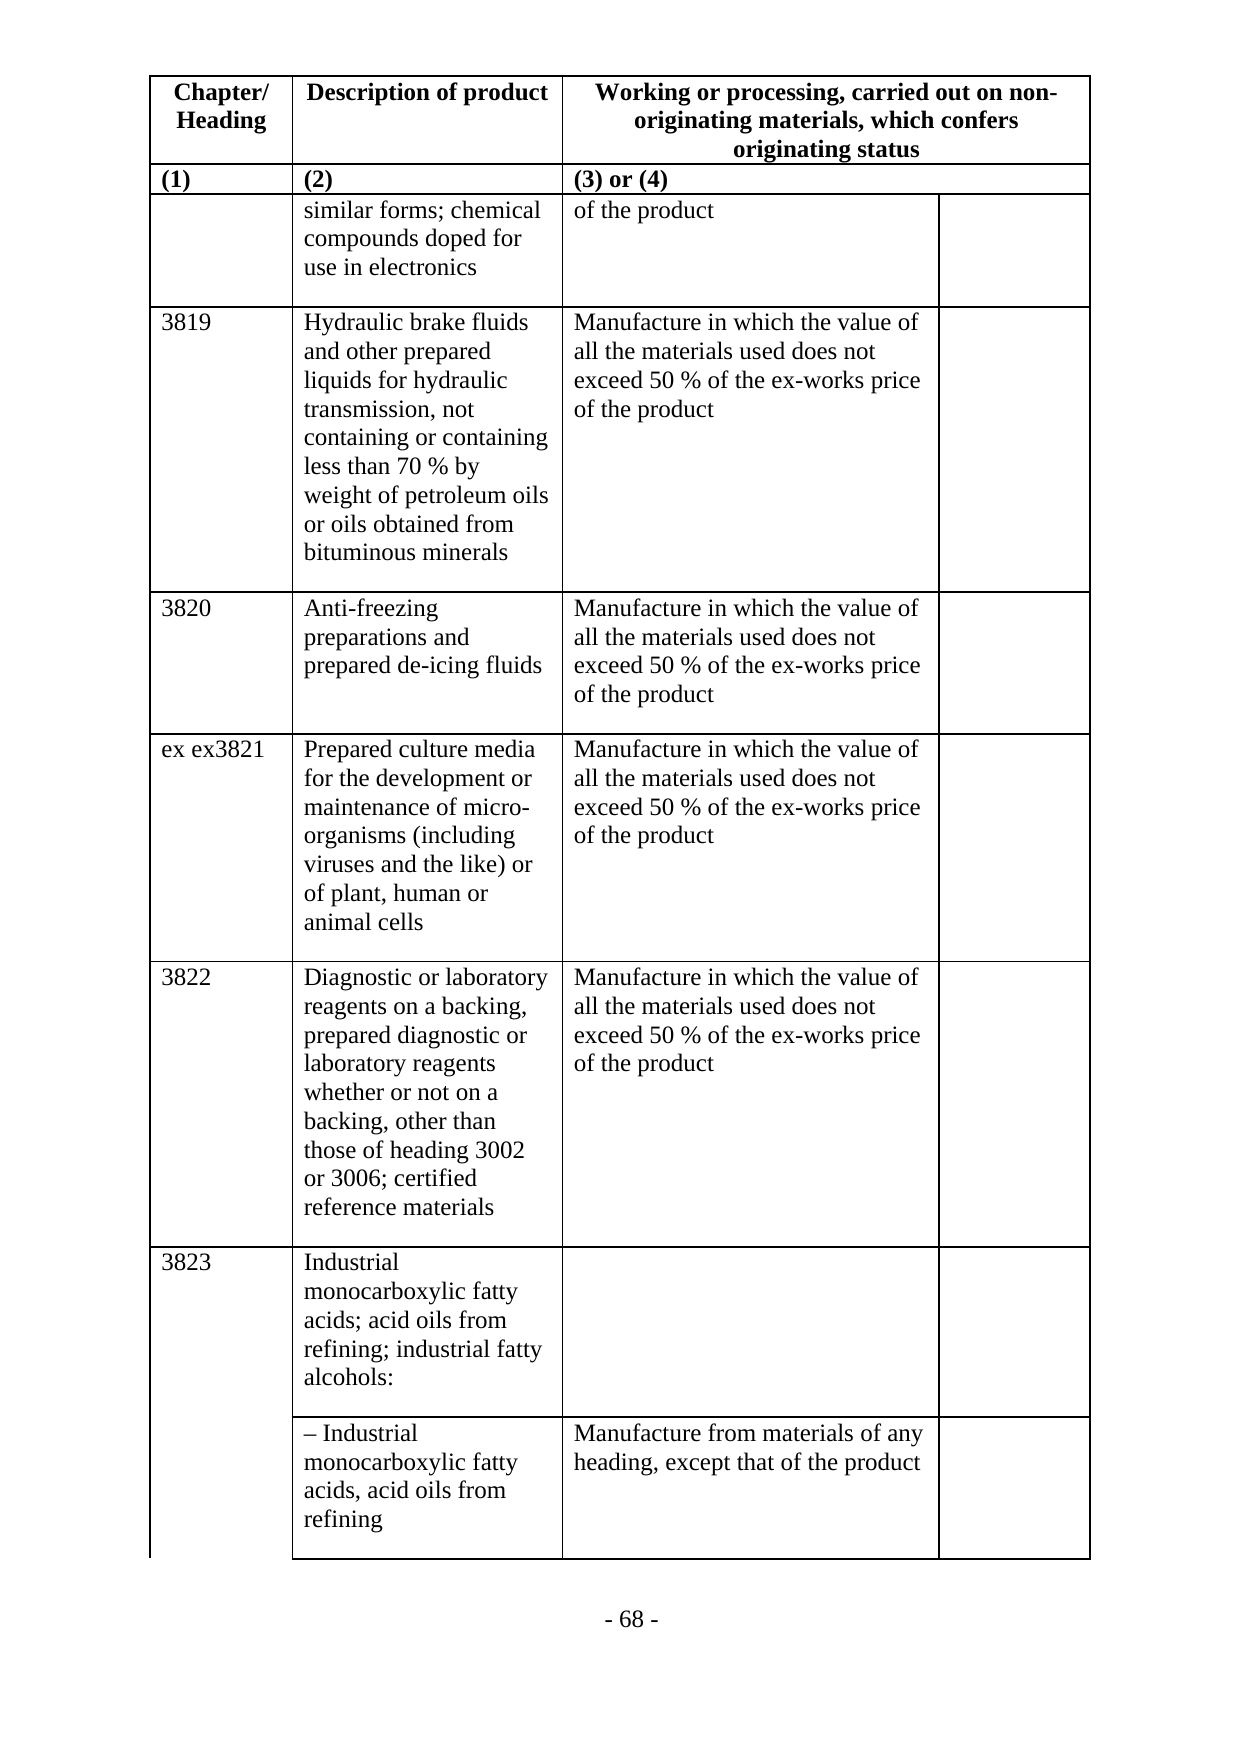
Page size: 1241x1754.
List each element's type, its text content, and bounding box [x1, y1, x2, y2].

table_cell Manufacture in which the value of all the materials used does not exceed 50 % of the ex-works price of the product [563, 735, 938, 961]
table_cell – Industrial monocarboxylic fatty acids, acid oils from refining [293, 1418, 562, 1558]
table_cell Industrial monocarboxylic fatty acids; acid oils from refining; industrial fatty alcohols: [293, 1248, 562, 1416]
table_cell [940, 593, 1089, 733]
table_header Description of product [293, 77, 562, 163]
table_cell 3819 [151, 308, 292, 591]
table_cell [940, 195, 1089, 306]
table_cell Diagnostic or laboratory reagents on a backing, prepared diagnostic or laboratory reagents whether or not on a backing, other than those of heading 3002 or 3006; certified reference materials [293, 962, 562, 1246]
table_cell [940, 735, 1089, 961]
table_cell Manufacture in which the value of all the materials used does not exceed 50 % of the ex-works price of the product [563, 308, 938, 591]
table_cell [940, 1248, 1089, 1416]
table_cell ex ex3821 [151, 735, 292, 961]
table_cell [940, 962, 1089, 1246]
table_header Chapter/Heading [151, 77, 292, 163]
table_cell [940, 1418, 1089, 1558]
table_cell [563, 1248, 938, 1416]
table_cell 3822 [151, 962, 292, 1246]
table_cell Manufacture from materials of any heading, except that of the product [563, 1418, 938, 1558]
table_cell Anti-freezing preparations and prepared de-icing fluids [293, 593, 562, 733]
table_cell (1) [151, 165, 292, 193]
table_cell Manufacture in which the value of all the materials used does not exceed 50 % of the ex-works price of the product [563, 962, 938, 1246]
table_cell Prepared culture media for the development or maintenance of micro-organisms (including viruses and the like) or of plant, human or animal cells [293, 735, 562, 961]
table_cell (3) or (4) [563, 165, 1089, 193]
table_cell (2) [293, 165, 562, 193]
table_header Working or processing, carried out on non-originating materials, which confers originating status [563, 77, 1089, 163]
table_cell Hydraulic brake fluids and other prepared liquids for hydraulic transmission, not containing or containing less than 70 % by weight of petroleum oils or oils obtained from bituminous minerals [293, 308, 562, 591]
table_cell 3820 [151, 593, 292, 733]
table_cell similar forms; chemical compounds doped for use in electronics [293, 195, 562, 306]
table_cell [151, 195, 292, 306]
table_cell Manufacture in which the value of all the materials used does not exceed 50 % of the ex-works price of the product [563, 593, 938, 733]
table_cell [940, 308, 1089, 591]
table_cell of the product [563, 195, 938, 306]
table_cell [151, 1416, 292, 1558]
table_cell 3823 [151, 1248, 292, 1416]
